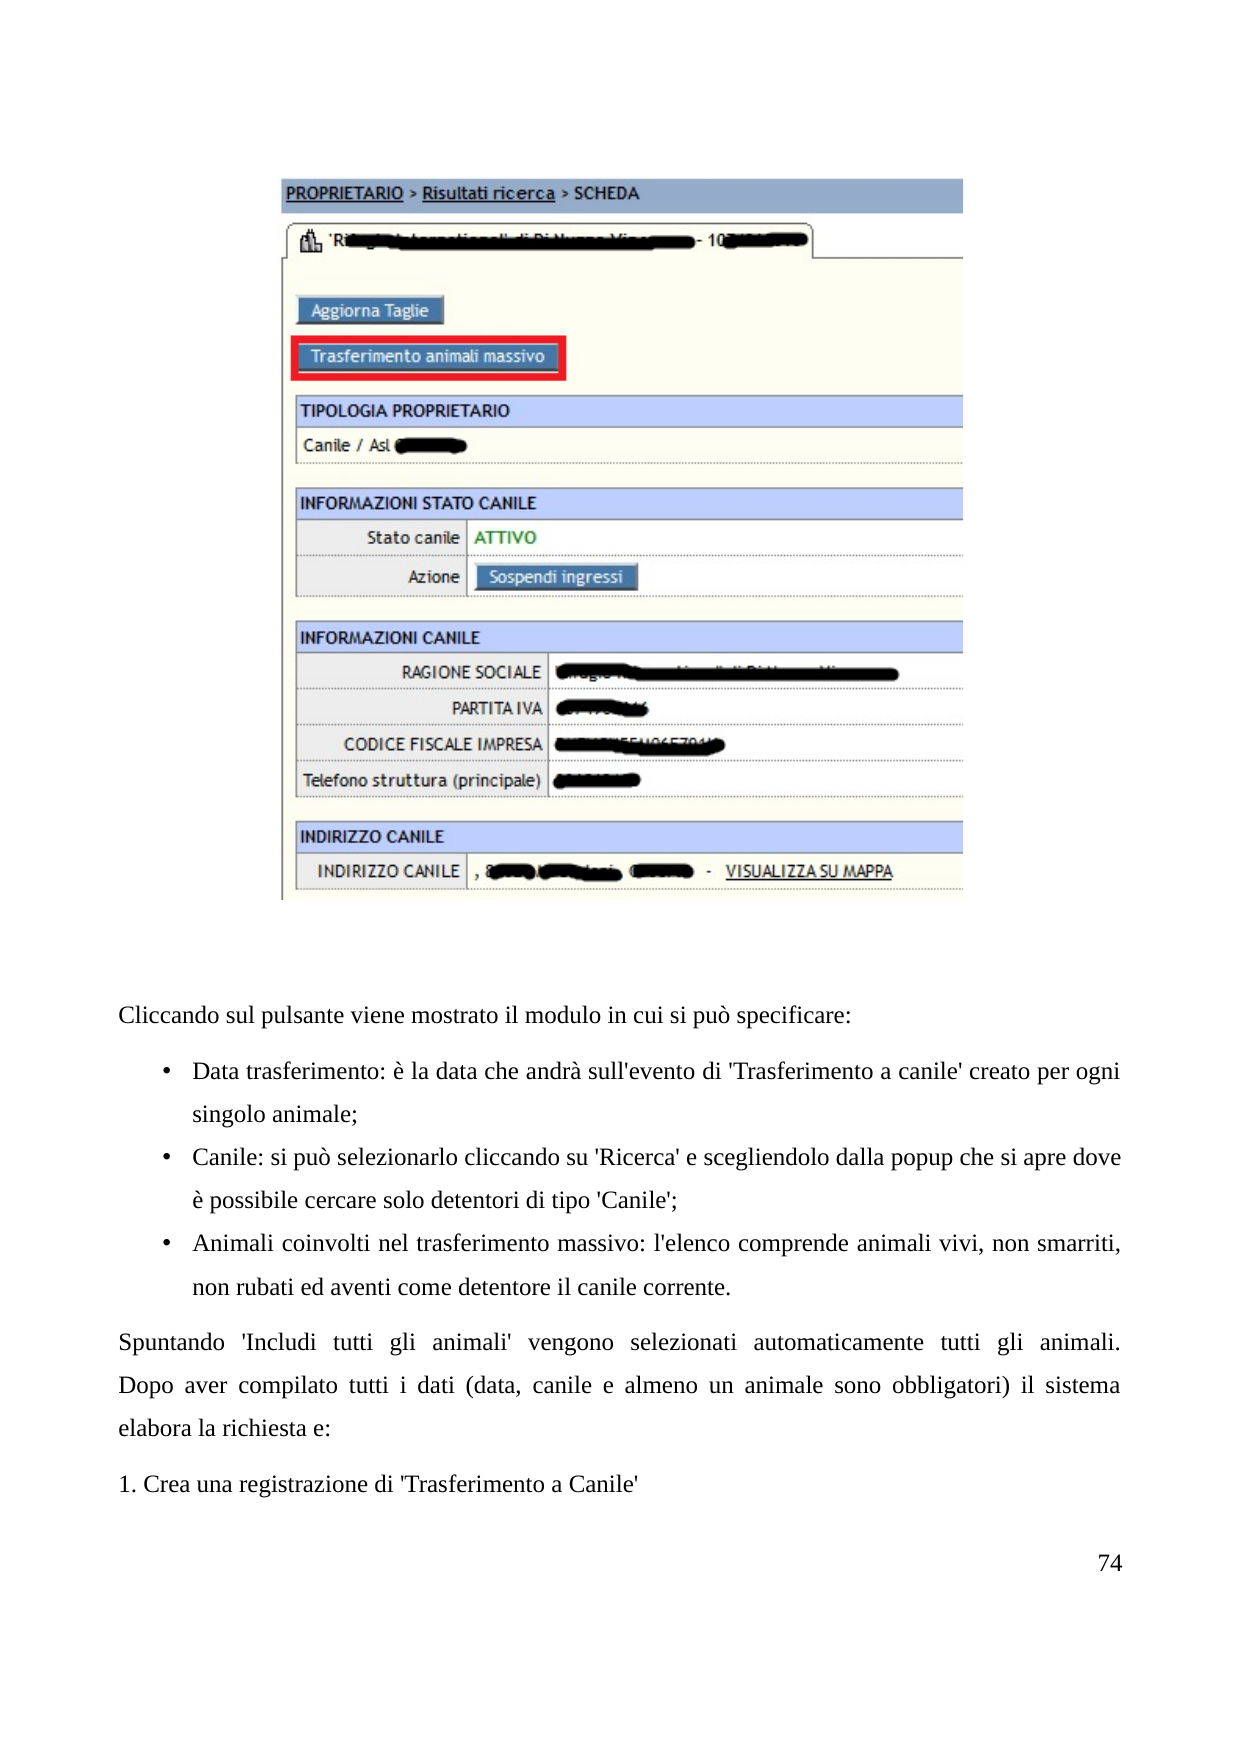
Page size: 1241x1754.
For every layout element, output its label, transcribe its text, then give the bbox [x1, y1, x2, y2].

text Spuntando 'Includi tutti gli animali' vengono selezionati automaticamente tutti gli animali. Dopo aver compilato tutti i dati (data, canile e almeno un animale sono obbligatori) il sistema elabora la richiesta e: [118, 1327, 1122, 1442]
list Canile: si può selezionarlo cliccando su 'Ricerca' e scegliendolo dalla popup che si apre dove è possibile cercare solo detentori di tipo 'Canile'; [162, 1142, 1122, 1214]
list Data trasferimento: è la data che andrà sull'evento di 'Trasferimento a canile' creato per ogni singolo animale; [162, 1056, 1122, 1128]
list Animali coinvolti nel trasferimento massivo: l'elenco comprende animali vivi, non smarriti, non rubati ed aventi come detentore il canile corrente. [162, 1228, 1122, 1300]
text Cliccando sul pulsante viene mostrato il modulo in cui si può specificare: [118, 176, 1122, 1029]
text 1. Crea una registrazione di 'Trasferimento a Canile' [118, 1469, 1122, 1498]
